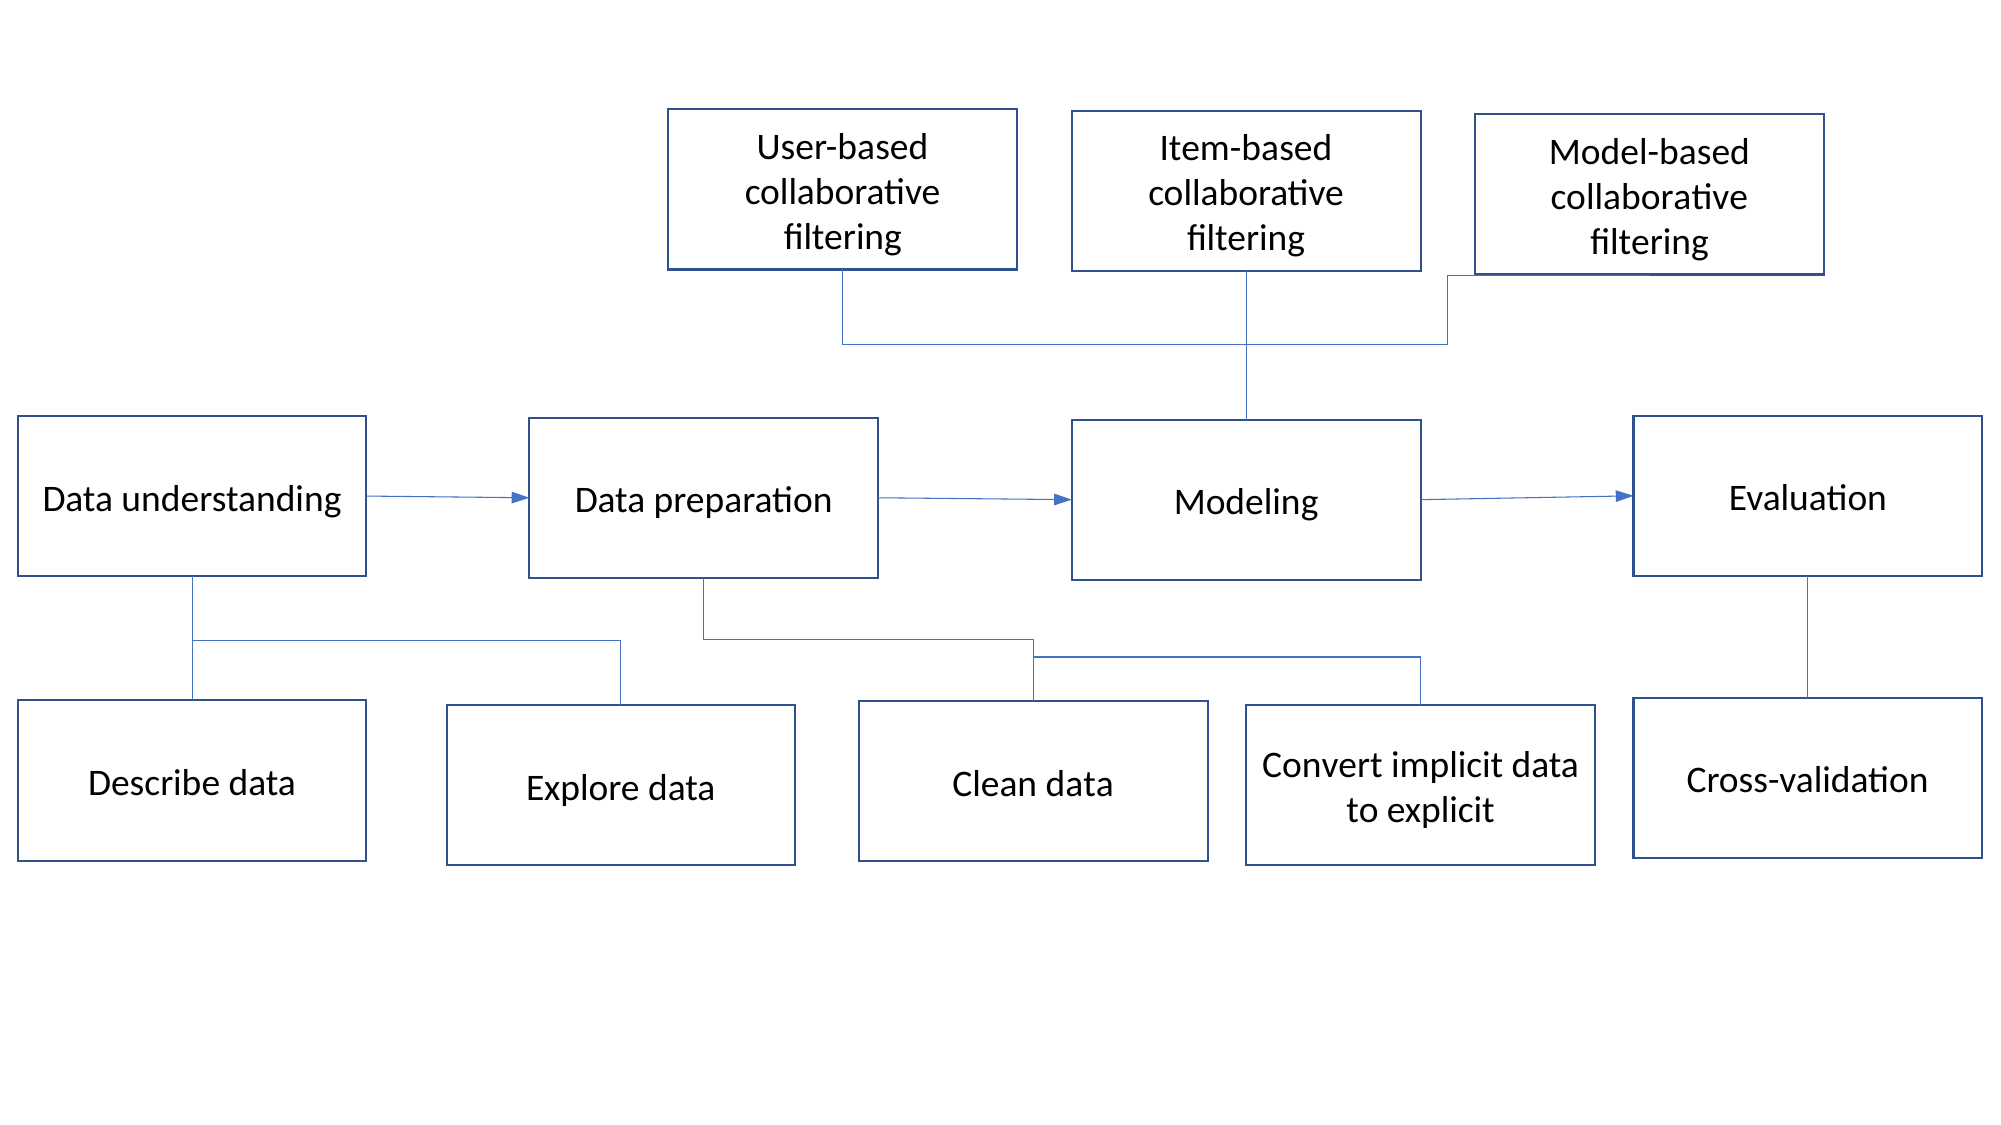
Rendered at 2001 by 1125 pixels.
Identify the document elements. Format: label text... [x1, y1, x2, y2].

text_box Explore data [447, 705, 795, 865]
text_box Convert implicit data to explicit [1246, 705, 1595, 865]
text_box Cross-validation [1634, 698, 1982, 858]
text_box Data understanding [18, 416, 366, 576]
text_box Modeling [1072, 420, 1421, 580]
text_box Item-based collaborative filtering [1072, 111, 1421, 271]
text_box Evaluation [1634, 416, 1982, 576]
text_box Clean data [859, 701, 1208, 861]
text_box Data preparation [529, 418, 878, 578]
text_box Model-based collaborative filtering [1475, 114, 1824, 274]
text_box Describe data [18, 700, 366, 861]
text_box User-based collaborative filtering [668, 109, 1017, 270]
